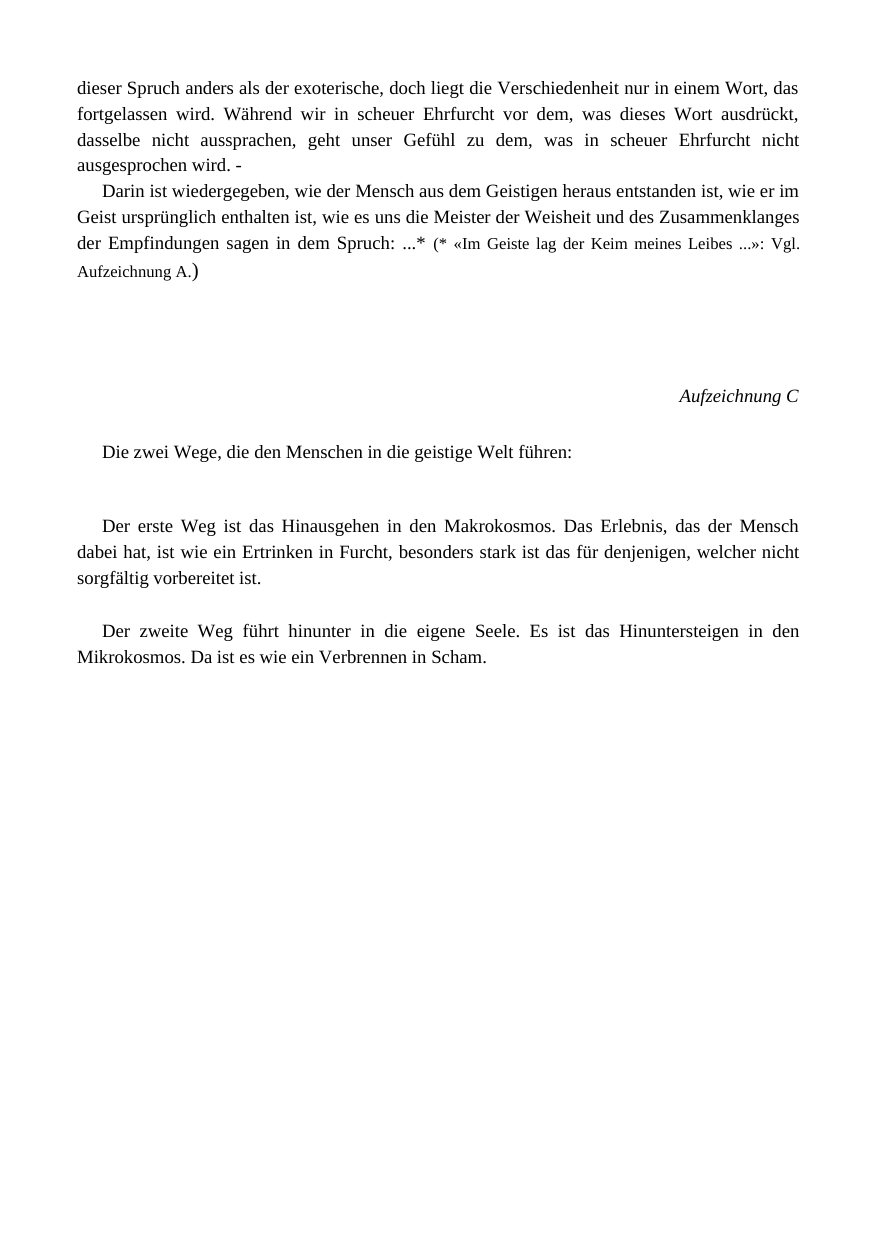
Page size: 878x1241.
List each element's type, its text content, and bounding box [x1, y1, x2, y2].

text dieser Spruch anders als der exoterische, doch liegt die Verschiedenheit nur in einem Wort, das fortgelassen wird. Während wir in scheuer Ehrfurcht vor dem, was dieses Wort ausdrückt, dasselbe nicht aussprachen, geht unser Gefühl zu dem, was in scheuer Ehrfurcht nicht ausgesprochen wird. - [77, 77, 800, 176]
text Darin ist wiedergegeben, wie der Mensch aus dem Geistigen heraus entstanden ist, wie er im Geist ursprünglich enthalten ist, wie es uns die Meister der Weisheit und des Zusammenklanges der Empfindungen sagen in dem Spruch: ...* (* «Im Geiste lag der Keim meines Leibes ...»: Vgl. Aufzeichnung A.) [77, 180, 800, 282]
text Der zweite Weg führt hinunter in die eigene Seele. Es ist das Hinuntersteigen in den Mikrokosmos. Da ist es wie ein Verbrennen in Scham. [77, 620, 800, 667]
text Der erste Weg ist das Hinausgehen in den Makrokosmos. Das Erlebnis, das der Mensch dabei hat, ist wie ein Ertrinken in Furcht, besonders stark ist das für denjenigen, welcher nicht sorgfältig vorbereitet ist. [77, 515, 800, 588]
text Die zwei Wege, die den Menschen in die geistige Welt führen: [77, 441, 800, 462]
text Aufzeichnung C [77, 385, 800, 406]
